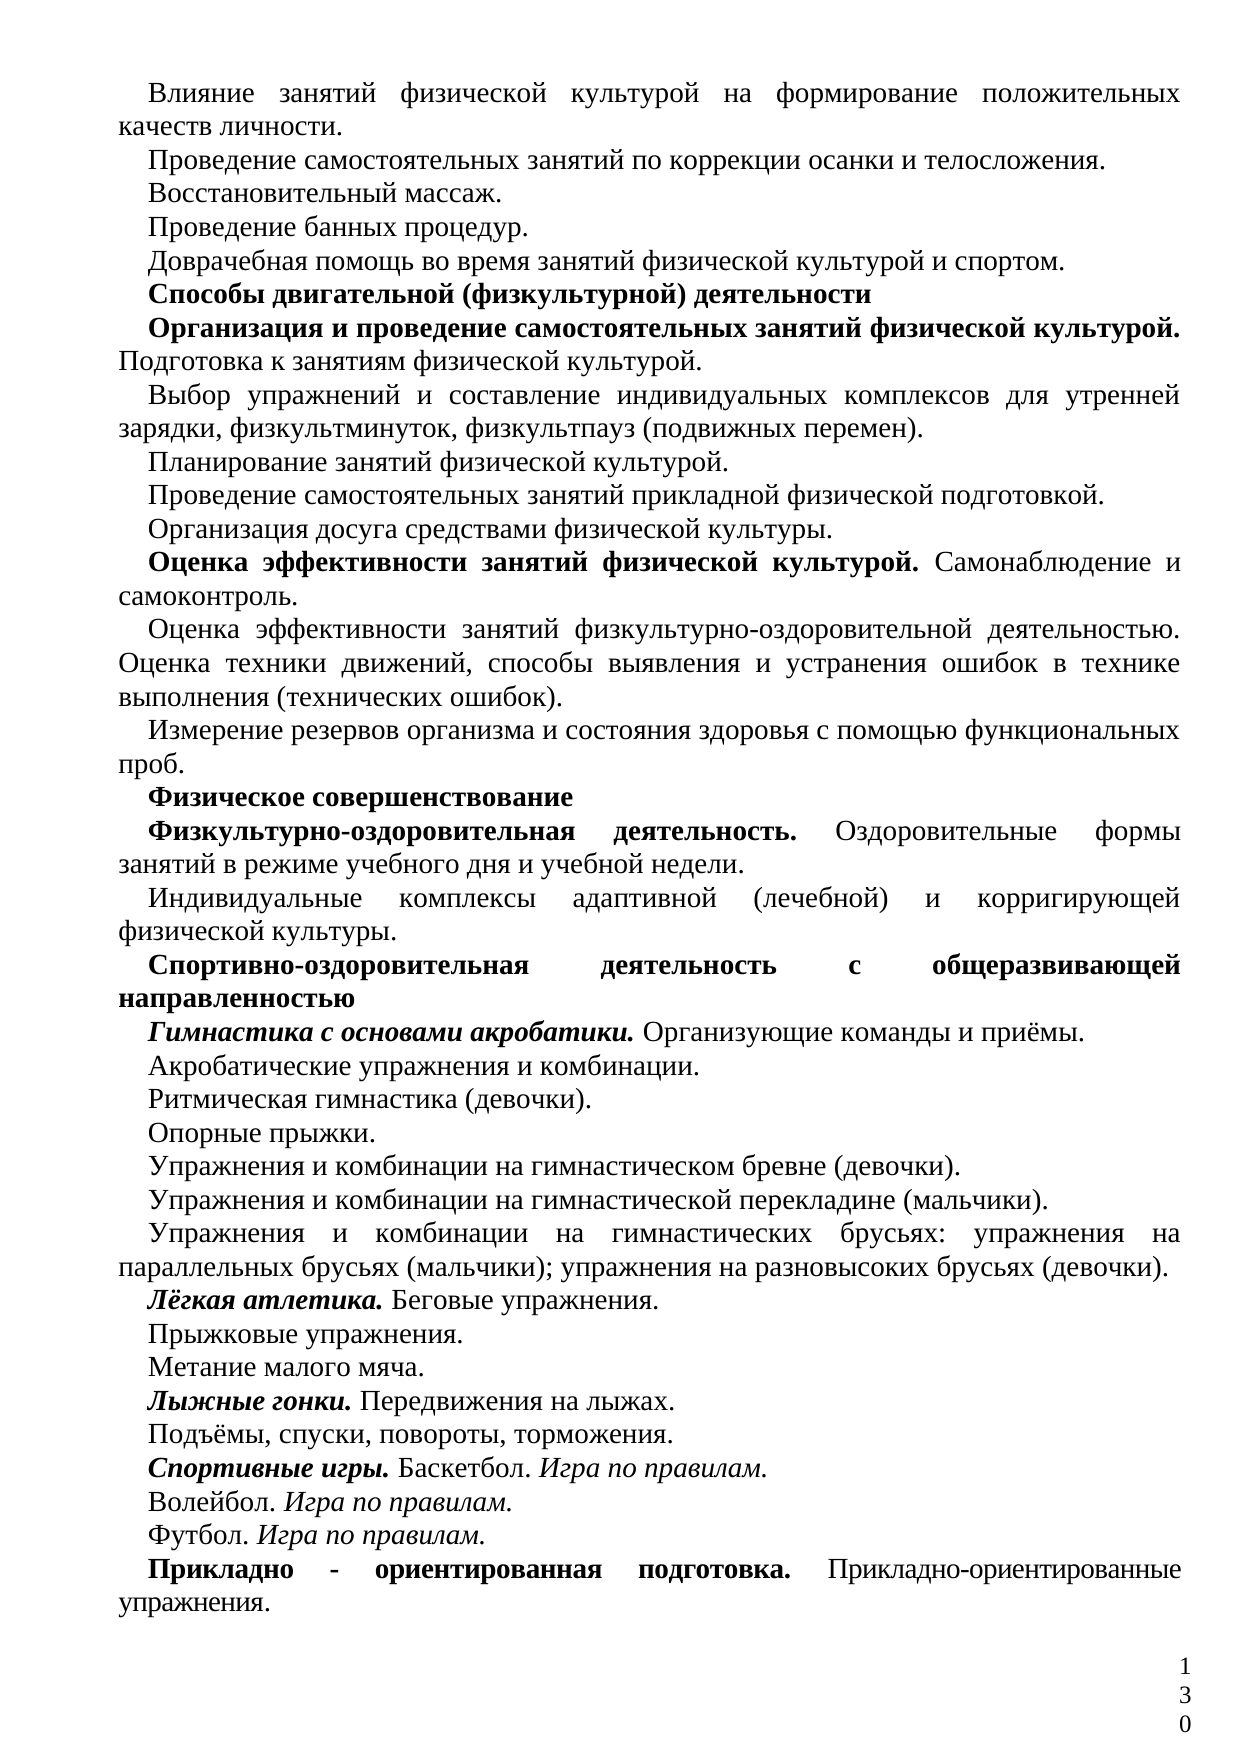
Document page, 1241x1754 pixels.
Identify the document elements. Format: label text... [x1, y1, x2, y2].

text Опорные прыжки. [118, 1115, 1181, 1148]
text Метание малого мяча. [118, 1349, 1181, 1383]
text Прикладно - ориентированная подготовка. Прикладно-ориентированные упражнения. [118, 1551, 1181, 1618]
text Волейбол. Игра по правилам. [118, 1484, 1181, 1517]
text Футбол. Игра по правилам. [118, 1517, 1181, 1551]
text Проведение самостоятельных занятий по коррекции осанки и телосложения. [118, 142, 1181, 176]
text Лыжные гонки. Передвижения на лыжах. [118, 1383, 1181, 1417]
text Лёгкая атлетика. Беговые упражнения. [118, 1282, 1181, 1316]
text Планирование занятий физической культурой. [118, 444, 1181, 477]
text Спортивные игры. Баскетбол. Игра по правилам. [118, 1450, 1181, 1484]
text Подъёмы, спуски, повороты, торможения. [118, 1417, 1181, 1450]
text Проведение самостоятельных занятий прикладной физической подготовкой. [118, 477, 1181, 511]
text Упражнения и комбинации на гимнастических брусьях: упражнения на параллельных брусьях (мальчики); упражнения на разновысоких брусьях (девочки). [118, 1215, 1181, 1282]
text Восстановительный массаж. [118, 176, 1181, 209]
text Оценка эффективности занятий физкультурно-оздоровительной деятельностью. Оценка техники движений, способы выявления и устранения ошибок в технике выполнения (технических ошибок). [118, 612, 1181, 712]
text Доврачебная помощь во время занятий физической культурой и спортом. [118, 243, 1181, 276]
text Спортивно-оздоровительная деятельность с общеразвивающей направленностью [118, 947, 1181, 1014]
text Измерение резервов организма и состояния здоровья с помощью функциональных проб. [118, 712, 1181, 779]
text Физкультурно-оздоровительная деятельность. Оздоровительные формы занятий в режиме учебного дня и учебной недели. [118, 813, 1181, 880]
text Выбор упражнений и составление индивидуальных комплексов для утренней зарядки, физкультминуток, физкультпауз (подвижных перемен). [118, 377, 1181, 444]
text Индивидуальные комплексы адаптивной (лечебной) и корригирующей физической культуры. [118, 880, 1181, 947]
text Акробатические упражнения и комбинации. [118, 1048, 1181, 1081]
text Проведение банных процедур. [118, 209, 1181, 243]
text Упражнения и комбинации на гимнастической перекладине (мальчики). [118, 1182, 1181, 1215]
text Организация и проведение самостоятельных занятий физической культурой. Подготовка к занятиям физической культурой. [118, 310, 1181, 377]
text Способы двигательной (физкультурной) деятельности [118, 276, 1181, 310]
text Упражнения и комбинации на гимнастическом бревне (девочки). [118, 1148, 1181, 1182]
text Ритмическая гимнастика (девочки). [118, 1081, 1181, 1115]
text Влияние занятий физической культурой на формирование положительных качеств личности. [118, 75, 1181, 142]
text Прыжковые упражнения. [118, 1316, 1181, 1349]
text Организация досуга средствами физической культуры. [118, 511, 1181, 544]
text Оценка эффективности занятий физической культурой. Самонаблюдение и самоконтроль. [118, 544, 1181, 612]
text Физическое совершенствование [118, 779, 1181, 813]
text Гимнастика с основами акробатики. Организующие команды и приёмы. [118, 1014, 1181, 1048]
